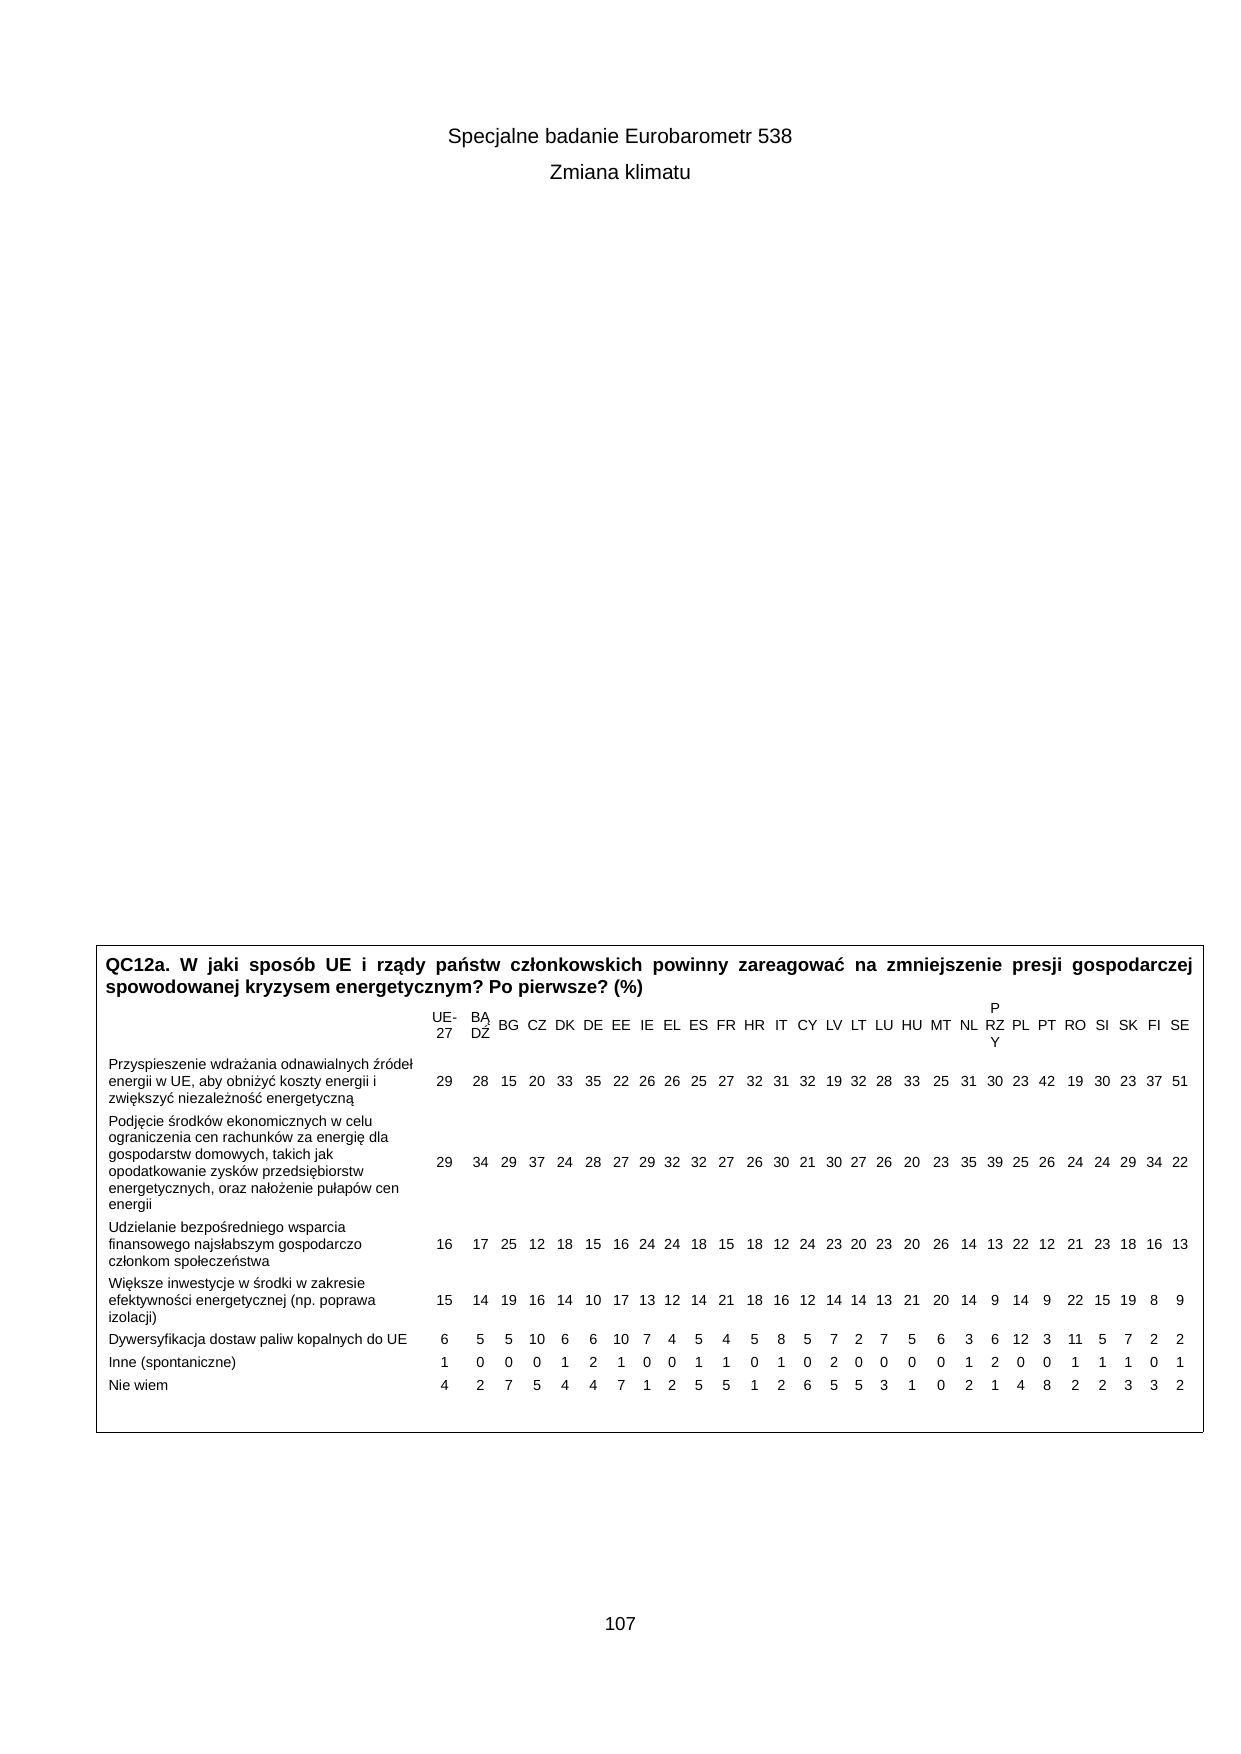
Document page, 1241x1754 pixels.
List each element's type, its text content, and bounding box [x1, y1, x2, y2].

table_cell 1 [1090, 1351, 1114, 1373]
table_cell 24 [659, 1216, 685, 1272]
table_header PL [1008, 997, 1033, 1053]
table_cell 0 [523, 1351, 551, 1373]
table_cell 1 [740, 1373, 769, 1396]
table_cell 34 [467, 1109, 494, 1216]
table_cell 32 [685, 1109, 712, 1216]
table_cell 7 [1114, 1328, 1142, 1351]
table_cell 6 [926, 1328, 955, 1351]
table_header DK [551, 997, 579, 1053]
table_cell 5 [685, 1373, 712, 1396]
table_cell 23 [1090, 1216, 1114, 1272]
table_cell 7 [822, 1328, 846, 1351]
table_cell 3 [1114, 1373, 1142, 1396]
table_cell 26 [740, 1109, 769, 1216]
table_cell 22 [607, 1053, 635, 1109]
table_cell 15 [494, 1053, 523, 1109]
table_cell 35 [955, 1109, 982, 1216]
table_cell 6 [579, 1328, 607, 1351]
table_cell Większe inwestycje w środki w zakresie efektywności energetycznej (np. poprawa izolacji) [105, 1272, 422, 1328]
table_cell 0 [1008, 1351, 1033, 1373]
table_cell 1 [635, 1373, 659, 1396]
table_cell Podjęcie środków ekonomicznych w celu ograniczenia cen rachunków za energię dla gospodarstw domowych, takich jak opodatkowanie zysków przedsiębiorstw energetycznych, oraz nałożenie pułapów cen energii [105, 1109, 422, 1216]
table_header FR [713, 997, 740, 1053]
table_cell 2 [579, 1351, 607, 1373]
table_cell 3 [1034, 1328, 1060, 1351]
table_cell 27 [713, 1053, 740, 1109]
table_cell 6 [982, 1328, 1008, 1351]
table_cell 1 [685, 1351, 712, 1373]
table_cell 0 [1142, 1351, 1166, 1373]
table_cell 4 [713, 1328, 740, 1351]
table_cell 19 [494, 1272, 523, 1328]
table_header SE [1166, 997, 1194, 1053]
table_cell 4 [659, 1328, 685, 1351]
table_cell 0 [467, 1351, 494, 1373]
table_cell 16 [607, 1216, 635, 1272]
table_header PRZY [982, 997, 1008, 1053]
table_cell 22 [1060, 1272, 1090, 1328]
table_header LT [846, 997, 871, 1053]
table_header NL [955, 997, 982, 1053]
table_cell 16 [422, 1216, 467, 1272]
table_cell 9 [982, 1272, 1008, 1328]
table_cell 5 [793, 1328, 822, 1351]
table_header MT [926, 997, 955, 1053]
table_header IE [635, 997, 659, 1053]
table_cell 24 [551, 1109, 579, 1216]
table_header FI [1142, 997, 1166, 1053]
text QC12a. W jaki sposób UE i rządy państw członkowskich powinny zareagować na zmniejszenie presji gospodarczej spowodowanej kryzysem energetycznym? Po pierwsze? (%) [105, 954, 1194, 997]
table_cell 1 [422, 1351, 467, 1373]
table_cell 19 [822, 1053, 846, 1109]
table_cell 23 [1114, 1053, 1142, 1109]
table_cell 23 [822, 1216, 846, 1272]
table_cell 25 [685, 1053, 712, 1109]
table_cell 33 [551, 1053, 579, 1109]
table_cell 7 [607, 1373, 635, 1396]
table_cell 4 [1008, 1373, 1033, 1396]
table_cell 5 [1090, 1328, 1114, 1351]
table_cell 6 [793, 1373, 822, 1396]
table_cell 22 [1166, 1109, 1194, 1216]
table_cell 22 [1008, 1216, 1033, 1272]
table_cell 23 [871, 1216, 897, 1272]
table_cell 13 [982, 1216, 1008, 1272]
table_cell 14 [1008, 1272, 1033, 1328]
table_cell 18 [551, 1216, 579, 1272]
table_cell 29 [422, 1109, 467, 1216]
table_cell 0 [793, 1351, 822, 1373]
table_cell 0 [740, 1351, 769, 1373]
table_cell 8 [769, 1328, 793, 1351]
table_cell 20 [897, 1216, 926, 1272]
table_cell 29 [635, 1109, 659, 1216]
table_cell 0 [871, 1351, 897, 1373]
table_cell 9 [1034, 1272, 1060, 1328]
table_cell 1 [982, 1373, 1008, 1396]
table_header EL [659, 997, 685, 1053]
table_cell 16 [769, 1272, 793, 1328]
table_cell 1 [769, 1351, 793, 1373]
table_cell 27 [713, 1109, 740, 1216]
table_header RO [1060, 997, 1090, 1053]
table_cell 28 [579, 1109, 607, 1216]
table_cell 0 [1034, 1351, 1060, 1373]
table_header PT [1034, 997, 1060, 1053]
table_cell 0 [635, 1351, 659, 1373]
table_cell 20 [926, 1272, 955, 1328]
table_cell 20 [897, 1109, 926, 1216]
table_cell 25 [494, 1216, 523, 1272]
table_cell 28 [871, 1053, 897, 1109]
table_cell 24 [1090, 1109, 1114, 1216]
table_header CZ [523, 997, 551, 1053]
table_cell 13 [871, 1272, 897, 1328]
table_cell 1 [1060, 1351, 1090, 1373]
table_cell 4 [422, 1373, 467, 1396]
table_cell 18 [1114, 1216, 1142, 1272]
table_cell 14 [551, 1272, 579, 1328]
table_cell 19 [1114, 1272, 1142, 1328]
table_cell 31 [769, 1053, 793, 1109]
table_cell 29 [1114, 1109, 1142, 1216]
table_cell 1 [713, 1351, 740, 1373]
table_cell 2 [1142, 1328, 1166, 1351]
table_cell 2 [659, 1373, 685, 1396]
table_cell 5 [846, 1373, 871, 1396]
table_cell 27 [607, 1109, 635, 1216]
table_cell 0 [926, 1373, 955, 1396]
table_header BĄDŹ [467, 997, 494, 1053]
table_cell 8 [1034, 1373, 1060, 1396]
table_cell 7 [494, 1373, 523, 1396]
table_cell 3 [955, 1328, 982, 1351]
table_cell 32 [740, 1053, 769, 1109]
table_cell 1 [1114, 1351, 1142, 1373]
table_cell 13 [635, 1272, 659, 1328]
table_cell 34 [1142, 1109, 1166, 1216]
table_cell 5 [685, 1328, 712, 1351]
table_cell 26 [926, 1216, 955, 1272]
table_cell 18 [740, 1272, 769, 1328]
table_header HU [897, 997, 926, 1053]
table_cell 0 [926, 1351, 955, 1373]
table_cell 27 [846, 1109, 871, 1216]
table_cell 1 [955, 1351, 982, 1373]
table_cell 15 [1090, 1272, 1114, 1328]
table_cell 1 [607, 1351, 635, 1373]
table_cell 12 [1034, 1216, 1060, 1272]
table_cell 2 [846, 1328, 871, 1351]
table_cell 2 [1090, 1373, 1114, 1396]
table_cell 26 [635, 1053, 659, 1109]
table_cell 26 [1034, 1109, 1060, 1216]
table_cell 2 [1166, 1373, 1194, 1396]
table_cell 31 [955, 1053, 982, 1109]
table_cell 21 [897, 1272, 926, 1328]
table_cell 7 [871, 1328, 897, 1351]
table_cell 1 [897, 1373, 926, 1396]
table_cell 2 [1060, 1373, 1090, 1396]
table_cell 1 [551, 1351, 579, 1373]
table_cell 10 [579, 1272, 607, 1328]
table_cell 6 [551, 1328, 579, 1351]
table_cell 15 [422, 1272, 467, 1328]
table_cell 37 [523, 1109, 551, 1216]
table_cell 5 [897, 1328, 926, 1351]
table_cell 2 [982, 1351, 1008, 1373]
table_header DE [579, 997, 607, 1053]
table_cell 9 [1166, 1272, 1194, 1328]
table_cell 12 [659, 1272, 685, 1328]
table_cell 10 [523, 1328, 551, 1351]
table_cell 20 [846, 1216, 871, 1272]
table_cell 17 [607, 1272, 635, 1328]
table_cell 24 [1060, 1109, 1090, 1216]
table_cell 14 [846, 1272, 871, 1328]
table_cell 5 [467, 1328, 494, 1351]
table_cell 30 [769, 1109, 793, 1216]
table_header CY [793, 997, 822, 1053]
table_cell 13 [1166, 1216, 1194, 1272]
table_cell 20 [523, 1053, 551, 1109]
table_cell 12 [523, 1216, 551, 1272]
table_header BG [494, 997, 523, 1053]
table_header UE-27 [422, 997, 467, 1053]
table_cell 32 [659, 1109, 685, 1216]
table_cell 21 [793, 1109, 822, 1216]
table_cell 29 [494, 1109, 523, 1216]
table_cell 5 [822, 1373, 846, 1396]
table_cell 2 [467, 1373, 494, 1396]
table_cell 6 [422, 1328, 467, 1351]
table_cell 25 [1008, 1109, 1033, 1216]
table_cell 3 [871, 1373, 897, 1396]
table_cell 32 [793, 1053, 822, 1109]
table_cell 14 [467, 1272, 494, 1328]
table_cell 39 [982, 1109, 1008, 1216]
table_cell 15 [713, 1216, 740, 1272]
table_cell 8 [1142, 1272, 1166, 1328]
table_cell 3 [1142, 1373, 1166, 1396]
table_cell 12 [793, 1272, 822, 1328]
table_cell 42 [1034, 1053, 1060, 1109]
table_cell 5 [740, 1328, 769, 1351]
table_cell 21 [713, 1272, 740, 1328]
table_header [105, 997, 422, 1053]
table_header IT [769, 997, 793, 1053]
table_cell 5 [494, 1328, 523, 1351]
table_cell 11 [1060, 1328, 1090, 1351]
table_cell Dywersyfikacja dostaw paliw kopalnych do UE [105, 1328, 422, 1351]
table_cell 23 [1008, 1053, 1033, 1109]
table_header HR [740, 997, 769, 1053]
table_cell 10 [607, 1328, 635, 1351]
table_cell 5 [523, 1373, 551, 1396]
table_header LV [822, 997, 846, 1053]
table_cell 0 [659, 1351, 685, 1373]
table_cell 2 [822, 1351, 846, 1373]
table_header LU [871, 997, 897, 1053]
table_cell 0 [897, 1351, 926, 1373]
table_cell 17 [467, 1216, 494, 1272]
table_cell 30 [822, 1109, 846, 1216]
table_cell Nie wiem [105, 1373, 422, 1396]
table_cell 33 [897, 1053, 926, 1109]
table_cell 14 [685, 1272, 712, 1328]
table_cell 24 [635, 1216, 659, 1272]
table_cell 21 [1060, 1216, 1090, 1272]
table_cell 1 [1166, 1351, 1194, 1373]
table_cell 28 [467, 1053, 494, 1109]
table_cell 19 [1060, 1053, 1090, 1109]
table_header SI [1090, 997, 1114, 1053]
table_cell 25 [926, 1053, 955, 1109]
table_cell 18 [685, 1216, 712, 1272]
table_cell 4 [579, 1373, 607, 1396]
table_cell 5 [713, 1373, 740, 1396]
table_cell 7 [635, 1328, 659, 1351]
table_cell 0 [846, 1351, 871, 1373]
table_cell 0 [494, 1351, 523, 1373]
table_cell 32 [846, 1053, 871, 1109]
table_cell 30 [982, 1053, 1008, 1109]
table_cell 14 [822, 1272, 846, 1328]
table_cell 24 [793, 1216, 822, 1272]
table_cell 15 [579, 1216, 607, 1272]
table_cell 26 [871, 1109, 897, 1216]
table_cell 23 [926, 1109, 955, 1216]
table_cell 4 [551, 1373, 579, 1396]
table_cell 51 [1166, 1053, 1194, 1109]
table_cell Przyspieszenie wdrażania odnawialnych źródeł energii w UE, aby obniżyć koszty energii i zwiększyć niezależność energetyczną [105, 1053, 422, 1109]
table_cell 26 [659, 1053, 685, 1109]
table_cell 16 [1142, 1216, 1166, 1272]
table_header EE [607, 997, 635, 1053]
table_header SK [1114, 997, 1142, 1053]
table_cell 14 [955, 1272, 982, 1328]
table_cell 12 [1008, 1328, 1033, 1351]
table_cell 18 [740, 1216, 769, 1272]
table_cell 29 [422, 1053, 467, 1109]
table_cell Inne (spontaniczne) [105, 1351, 422, 1373]
table_header ES [685, 997, 712, 1053]
table_cell 37 [1142, 1053, 1166, 1109]
table_cell 2 [1166, 1328, 1194, 1351]
table_cell 2 [955, 1373, 982, 1396]
table_cell 12 [769, 1216, 793, 1272]
table_cell 35 [579, 1053, 607, 1109]
table_cell 2 [769, 1373, 793, 1396]
table_cell 30 [1090, 1053, 1114, 1109]
table_cell 16 [523, 1272, 551, 1328]
table_cell Udzielanie bezpośredniego wsparcia finansowego najsłabszym gospodarczo członkom społeczeństwa [105, 1216, 422, 1272]
table_cell 14 [955, 1216, 982, 1272]
